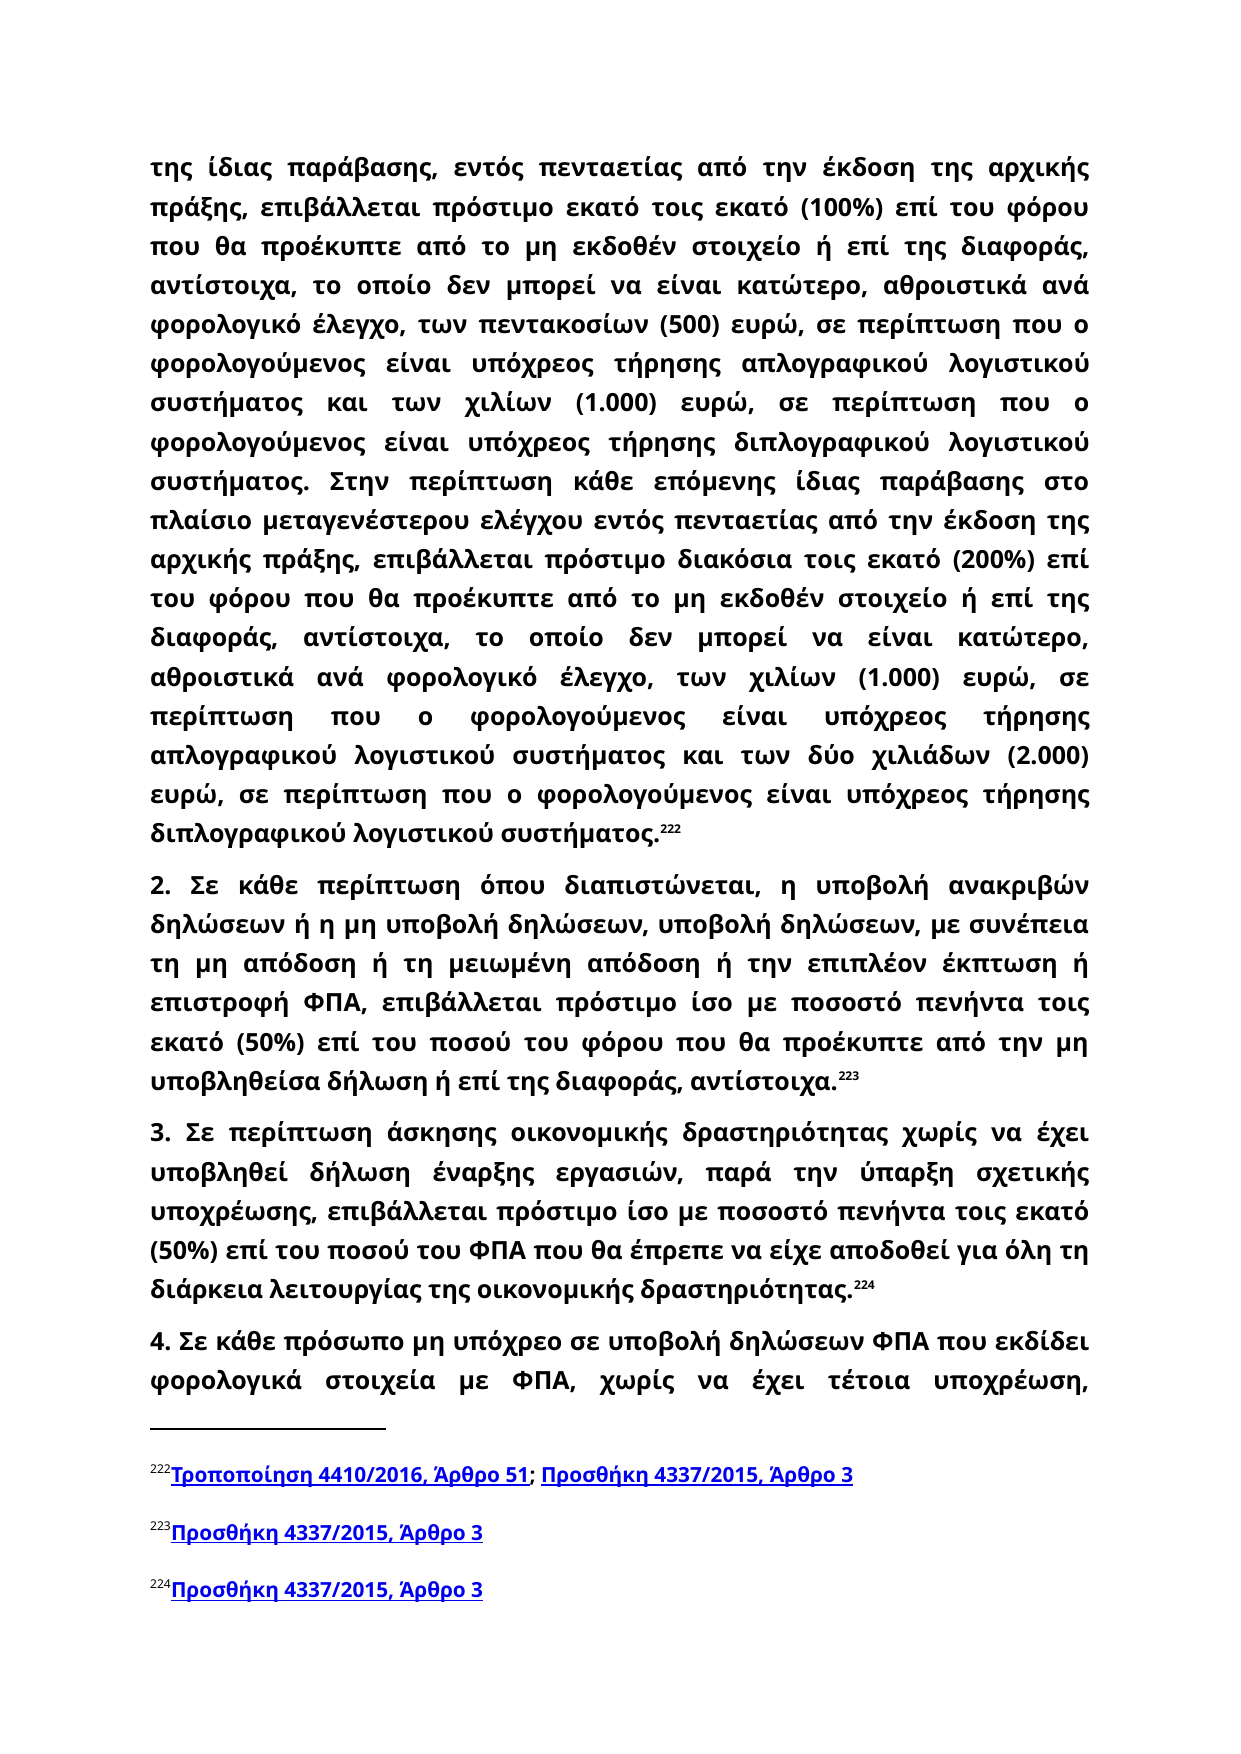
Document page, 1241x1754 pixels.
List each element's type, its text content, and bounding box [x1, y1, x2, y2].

text Προσθήκη 4337/2015, Άρθρο 3 [150, 1576, 1090, 1604]
text 4. Σε κάθε πρόσωπο μη υπόχρεο σε υποβολή δηλώσεων ΦΠΑ που εκδίδει φορολογικά στοιχεία με ΦΠΑ, χωρίς να έχει τέτοια υποχρέωση, [150, 1323, 1090, 1397]
text της ίδιας παράβασης, εντός πενταετίας από την έκδοση της αρχικής πράξης, επιβάλλεται πρόστιμο εκατό τοις εκατό (100%) επί του φόρου που θα προέκυπτε από το μη εκδοθέν στοιχείο ή επί της διαφοράς, αντίστοιχα, το οποίο δεν μπορεί να είναι κατώτερο, αθροιστικά ανά φορολογικό έλεγχο, των πεντακοσίων (500) ευρώ, σε περίπτωση που ο φορολογούμενος είναι υπόχρεος τήρησης απλογραφικού λογιστικού συστήματος και των χιλίων (1.000) ευρώ, σε περίπτωση που ο φορολογούμενος είναι υπόχρεος τήρησης διπλογραφικού λογιστικού συστήματος. Στην περίπτωση κάθε επόμενης ίδιας παράβασης στο πλαίσιο μεταγενέστερου ελέγχου εντός πενταετίας από την έκδοση της αρχικής πράξης, επιβάλλεται πρόστιμο διακόσια τοις εκατό (200%) επί του φόρου που θα προέκυπτε από το μη εκδοθέν στοιχείο ή επί της διαφοράς, αντίστοιχα, το οποίο δεν μπορεί να είναι κατώτερο, αθροιστικά ανά φορολογικό έλεγχο, των χιλίων (1.000) ευρώ, σε περίπτωση που ο φορολογούμενος είναι υπόχρεος τήρησης απλογραφικού λογιστικού συστήματος και των δύο χιλιάδων (2.000) ευρώ, σε περίπτωση που ο φορολογούμενος είναι υπόχρεος τήρησης διπλογραφικού λογιστικού συστήματος. [150, 150, 1090, 850]
text Προσθήκη 4337/2015, Άρθρο 3 [150, 1518, 1090, 1546]
text Τροποποίηση 4410/2016, Άρθρο 51; Προσθήκη 4337/2015, Άρθρο 3 [150, 1460, 1090, 1489]
text 2. Σε κάθε περίπτωση όπου διαπιστώνεται, η υποβολή ανακριβών δηλώσεων ή η μη υποβολή δηλώσεων, υποβολή δηλώσεων, με συνέπεια τη μη απόδοση ή τη μειωμένη απόδοση ή την επιπλέον έκπτωση ή επιστροφή ΦΠΑ, επιβάλλεται πρόστιμο ίσο με ποσοστό πενήντα τοις εκατό (50%) επί του ποσού του φόρου που θα προέκυπτε από την μη υποβληθείσα δήλωση ή επί της διαφοράς, αντίστοιχα. [150, 867, 1090, 1097]
text 3. Σε περίπτωση άσκησης οικονομικής δραστηριότητας χωρίς να έχει υποβληθεί δήλωση έναρξης εργασιών, παρά την ύπαρξη σχετικής υποχρέωσης, επιβάλλεται πρόστιμο ίσο με ποσοστό πενήντα τοις εκατό (50%) επί του ποσού του ΦΠΑ που θα έπρεπε να είχε αποδοθεί για όλη τη διάρκεια λειτουργίας της οικονομικής δραστηριότητας. [150, 1115, 1090, 1306]
